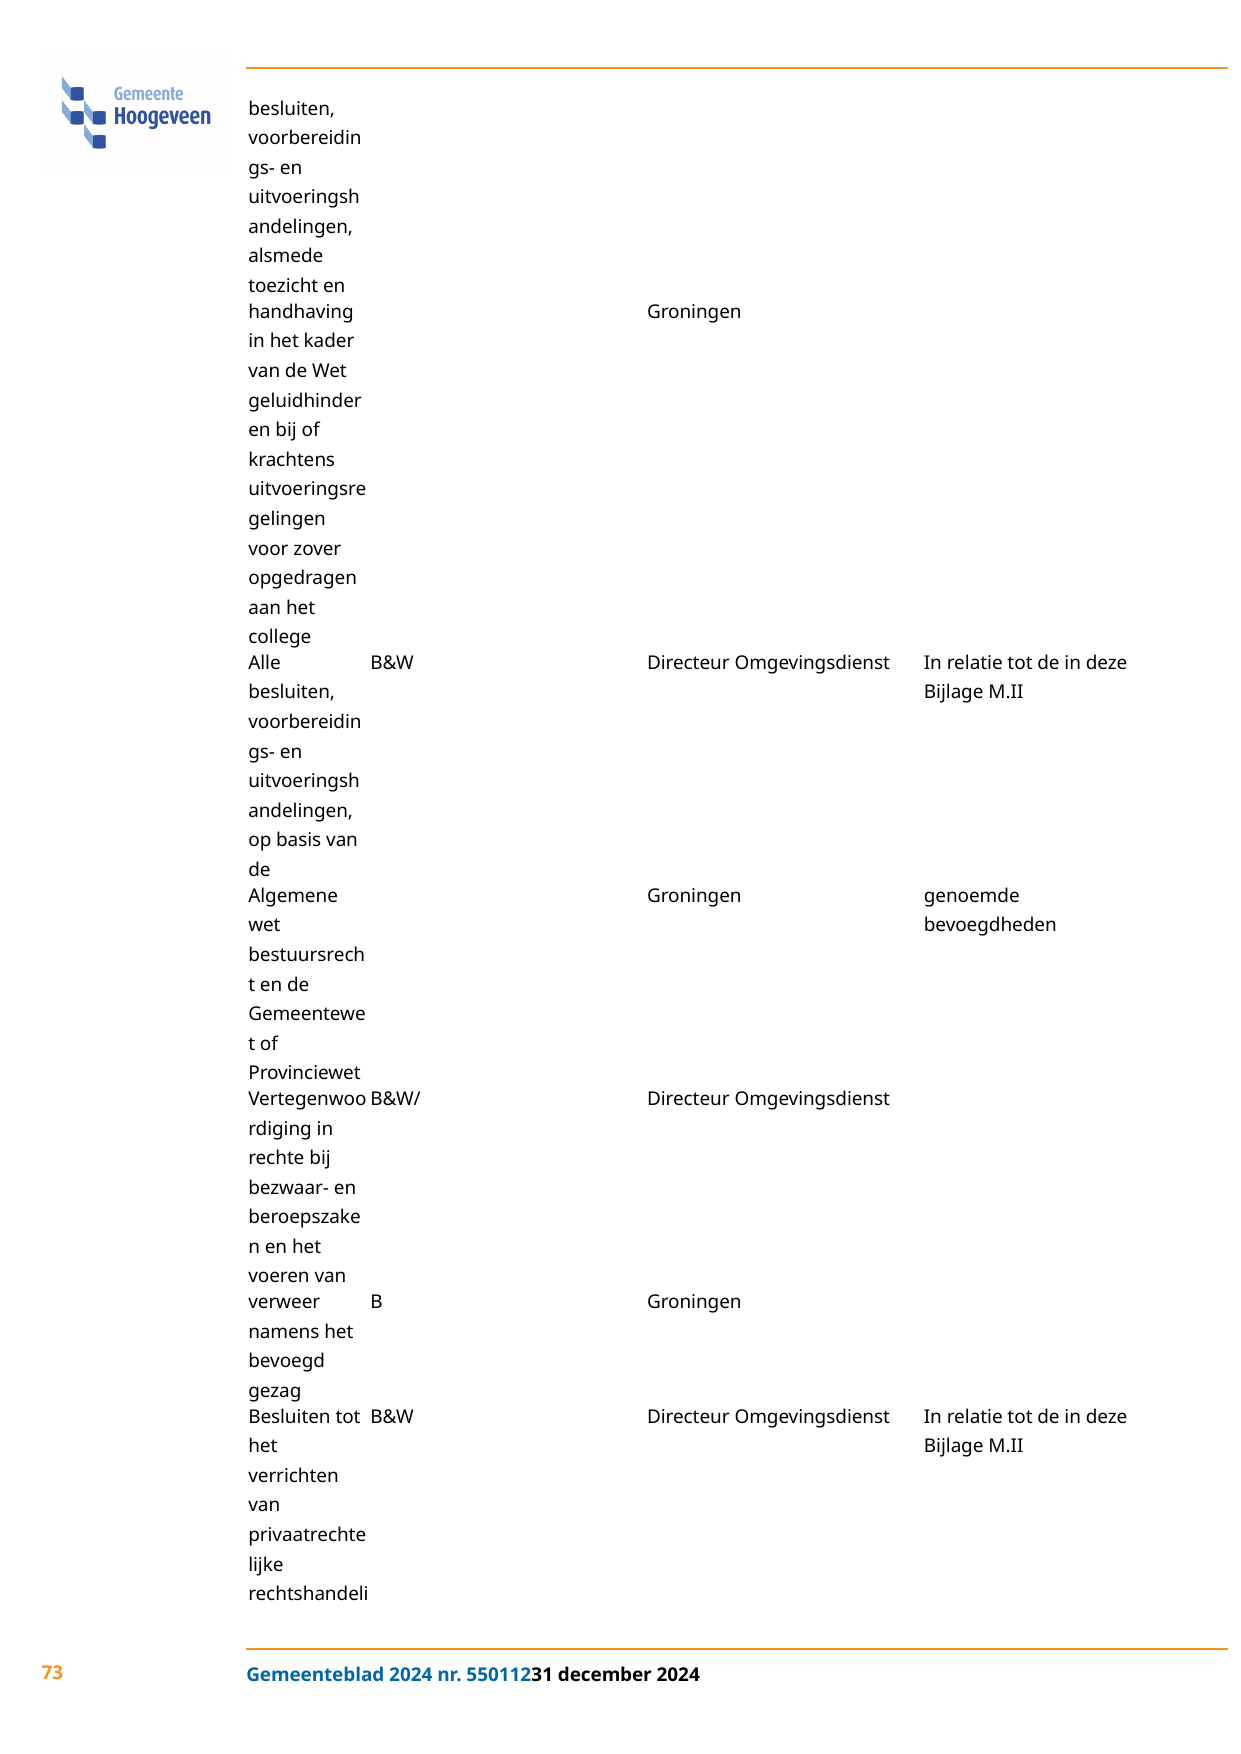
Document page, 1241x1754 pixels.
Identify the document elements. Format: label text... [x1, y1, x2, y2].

table_cell Groningen [647, 298, 924, 649]
table_cell [370, 95, 647, 298]
table_cell handhaving in het kader van de Wet geluidhinder en bij of krachtens uitvoeringsregelingen voor zover opgedragen aan het college [248, 298, 370, 649]
table_cell In relatie tot de in deze Bijlage M.II [924, 1403, 1152, 1606]
table_cell B&W [370, 1403, 647, 1606]
table_cell Directeur Omgevingsdienst [647, 1085, 924, 1288]
table_cell Algemene wet bestuursrecht en de Gemeentewet of Provinciewet [248, 882, 370, 1085]
table_cell [924, 1289, 1152, 1403]
table_cell genoemde bevoegdheden [924, 882, 1152, 1085]
table_cell [370, 298, 647, 649]
table_cell In relatie tot de in deze Bijlage M.II [924, 649, 1152, 882]
picture [41, 47, 231, 172]
table_cell [647, 95, 924, 298]
table_cell verweer namens het bevoegd gezag [248, 1289, 370, 1403]
table_cell Directeur Omgevingsdienst [647, 1403, 924, 1606]
table_cell B&W [370, 649, 647, 882]
table_cell Alle besluiten, voorbereidings- en uitvoeringshandelingen, op basis van de [248, 649, 370, 882]
table_cell Vertegenwoordiging in rechte bij bezwaar- en beroepszaken en het voeren van [248, 1085, 370, 1288]
table_cell [924, 298, 1152, 649]
table_cell B&W/ [370, 1085, 647, 1288]
table_cell [924, 1085, 1152, 1288]
table_cell besluiten, voorbereidings- en uitvoeringshandelingen, alsmede toezicht en [248, 95, 370, 298]
table_cell B [370, 1289, 647, 1403]
table_cell Groningen [647, 1289, 924, 1403]
table_cell [924, 95, 1152, 298]
table_cell Directeur Omgevingsdienst [647, 649, 924, 882]
table_cell Groningen [647, 882, 924, 1085]
table_cell [370, 882, 647, 1085]
table_cell Besluiten tot het verrichten van privaatrechtelijke rechtshandeli [248, 1403, 370, 1606]
